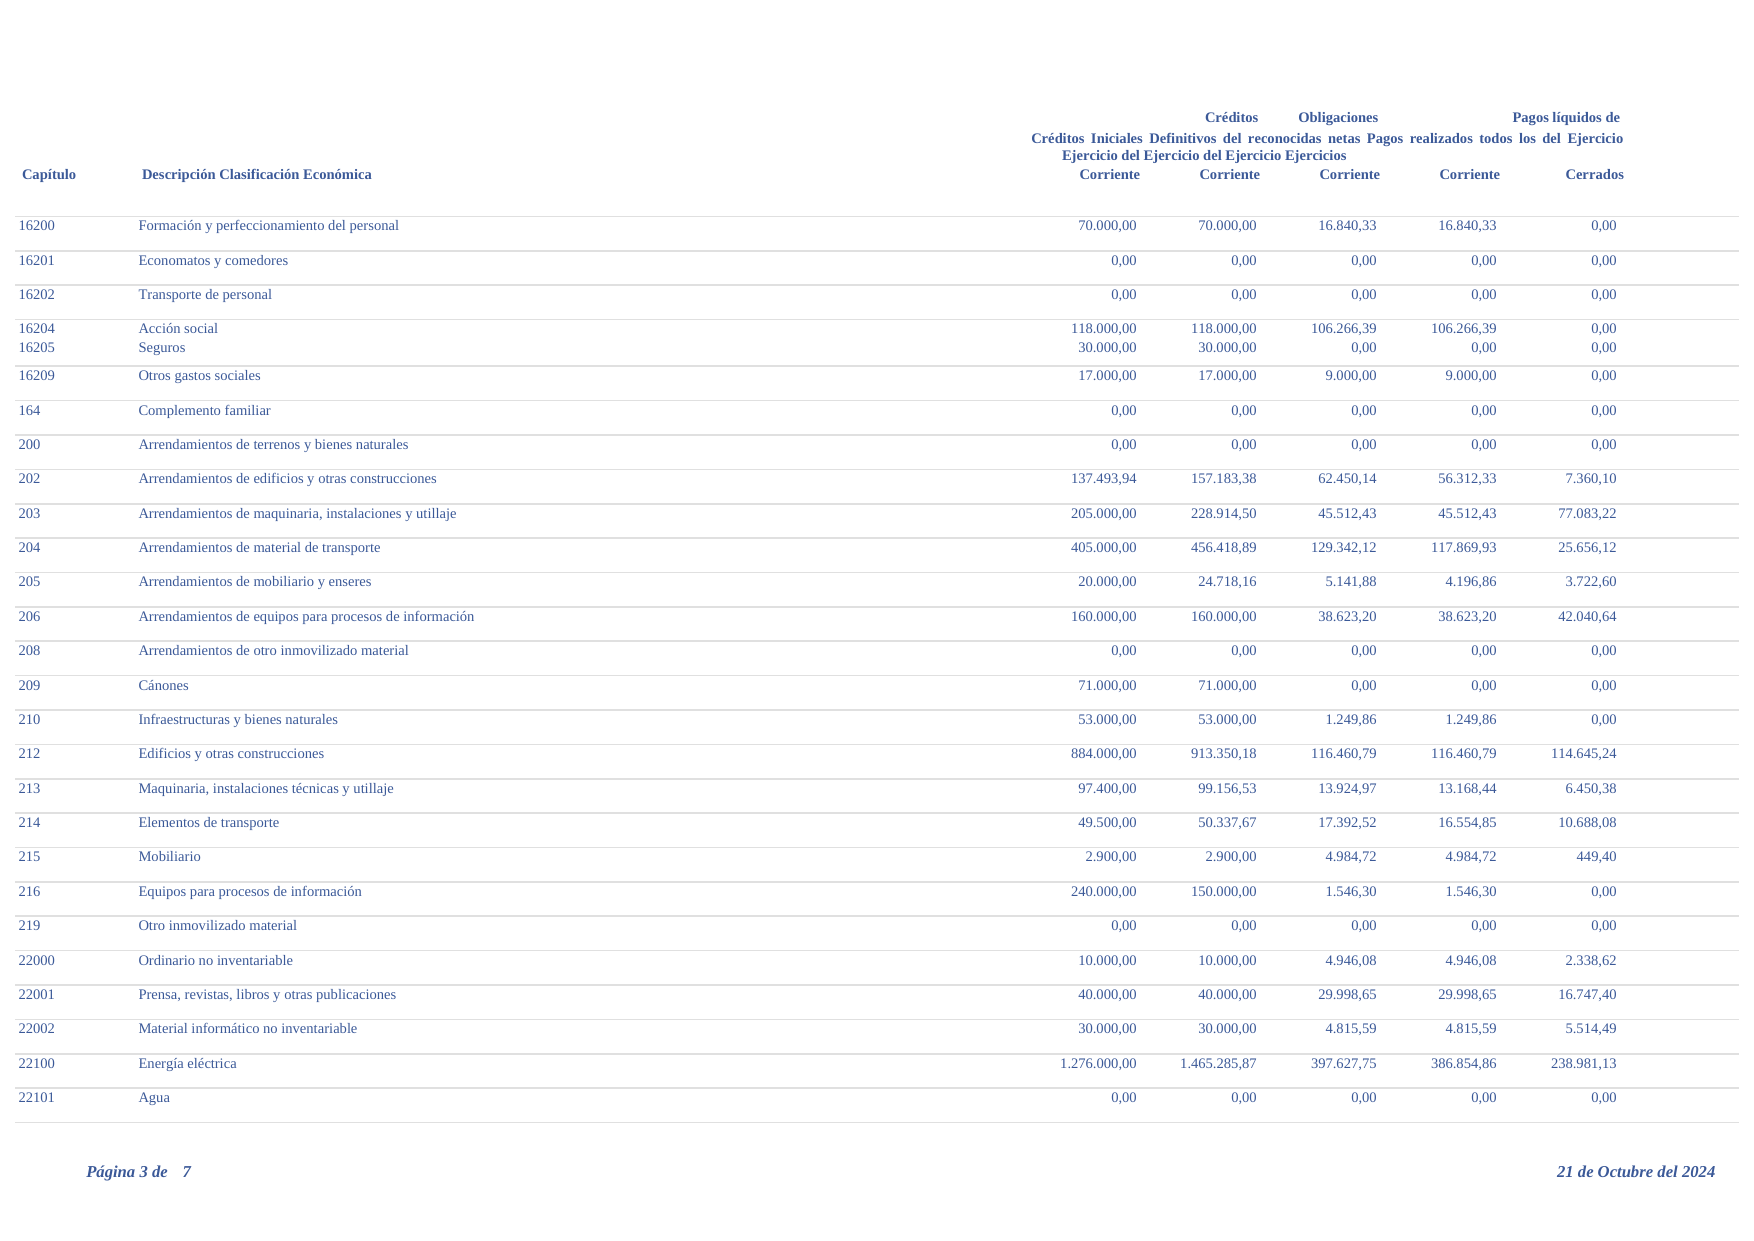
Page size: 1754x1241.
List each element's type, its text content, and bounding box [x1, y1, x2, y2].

table_cell Mobiliario [138, 848, 1060, 881]
table_cell 2.900,00 [1180, 848, 1311, 881]
table_cell 0,00 [1311, 917, 1431, 950]
table_cell 53.000,00 [1180, 711, 1311, 743]
table_cell 56.312,33 [1431, 470, 1551, 503]
table_header 30.000,00 [1060, 339, 1180, 365]
table_cell 6.450,38 [1551, 780, 1739, 812]
table_cell 97.400,00 [1060, 780, 1180, 812]
table_cell 0,00 [1180, 642, 1311, 675]
table_cell 0,00 [1420, 286, 1591, 319]
table_cell 0,00 [1431, 401, 1551, 434]
table_cell 70.000,00 [1060, 217, 1180, 250]
table_cell 1.546,30 [1431, 883, 1551, 915]
table_cell 0,00 [1300, 252, 1420, 284]
table_cell 0,00 [1420, 252, 1591, 284]
table_cell 22100 [15, 1055, 138, 1087]
table_cell 38.623,20 [1311, 608, 1431, 640]
table_cell Arrendamientos de otro inmovilizado material [138, 642, 1060, 675]
table_cell 0,00 [1551, 436, 1739, 468]
table_cell 22002 [15, 1020, 138, 1053]
table_cell 4.984,72 [1311, 848, 1431, 881]
table_cell Otros gastos sociales [138, 367, 1060, 400]
table_cell 116.460,79 [1431, 745, 1551, 778]
table_cell 0,00 [1180, 401, 1311, 434]
table_cell 1.249,86 [1431, 711, 1551, 743]
table_cell 0,00 [1431, 642, 1551, 675]
table_cell 0,00 [1311, 436, 1431, 468]
table_cell Otro inmovilizado material [138, 917, 1060, 950]
table_cell 2.338,62 [1551, 951, 1739, 984]
table_cell 214 [15, 814, 138, 847]
table_cell 0,00 [1300, 286, 1420, 319]
table_cell 0,00 [1551, 676, 1739, 709]
table_cell 24.718,16 [1180, 573, 1311, 606]
table_cell 386.854,86 [1431, 1055, 1551, 1087]
table_cell 219 [15, 917, 138, 950]
table_cell 42.040,64 [1551, 608, 1739, 640]
table_cell 77.083,22 [1551, 505, 1739, 537]
table_cell 1.249,86 [1311, 711, 1431, 743]
table_cell Arrendamientos de maquinaria, instalaciones y utillaje [138, 505, 1060, 537]
table_cell 45.512,43 [1431, 505, 1551, 537]
table_cell 116.460,79 [1311, 745, 1431, 778]
table_cell 53.000,00 [1060, 711, 1180, 743]
table_cell 5.141,88 [1311, 573, 1431, 606]
table_cell Economatos y comedores [138, 252, 1060, 284]
table_cell 22101 [15, 1089, 138, 1122]
table_cell 16.840,33 [1300, 217, 1420, 250]
table_cell 397.627,75 [1311, 1055, 1431, 1087]
table_cell 0,00 [1311, 642, 1431, 675]
table_cell Infraestructuras y bienes naturales [138, 711, 1060, 743]
table_cell 205.000,00 [1060, 505, 1180, 537]
table_cell 0,00 [1311, 676, 1431, 709]
table_cell 456.418,89 [1180, 539, 1311, 572]
table_cell 0,00 [1180, 917, 1311, 950]
table_header 16205 [15, 339, 138, 365]
table_cell 200 [15, 436, 138, 468]
table_cell 16202 [15, 286, 138, 319]
table_cell 238.981,13 [1551, 1055, 1739, 1087]
table_cell 17.000,00 [1180, 367, 1311, 400]
table_cell 114.645,24 [1551, 745, 1739, 778]
table_cell 0,00 [1311, 1089, 1431, 1122]
table_cell 71.000,00 [1060, 676, 1180, 709]
table_cell 129.342,12 [1311, 539, 1431, 572]
table_cell 203 [15, 505, 138, 537]
table_cell 17.392,52 [1311, 814, 1431, 847]
table_cell 0,00 [1060, 401, 1180, 434]
table_header 0,00 [1431, 339, 1551, 365]
table_cell 3.722,60 [1551, 573, 1739, 606]
table_cell 30.000,00 [1060, 1020, 1180, 1053]
table_cell 228.914,50 [1180, 505, 1311, 537]
table_cell 0,00 [1060, 642, 1180, 675]
table_cell 0,00 [1060, 1089, 1180, 1122]
table_cell 45.512,43 [1311, 505, 1431, 537]
table_cell 0,00 [1431, 676, 1551, 709]
table_cell 99.156,53 [1180, 780, 1311, 812]
table_cell Transporte de personal [138, 286, 1060, 319]
table_cell 0,00 [1060, 286, 1180, 319]
table_cell Equipos para procesos de información [138, 883, 1060, 915]
table_cell 117.869,93 [1431, 539, 1551, 572]
table_cell Cánones [138, 676, 1060, 709]
table_cell 4.946,08 [1431, 951, 1551, 984]
table_cell 0,00 [1591, 217, 1739, 250]
table_cell 25.656,12 [1551, 539, 1739, 572]
table_header 30.000,00 [1180, 339, 1311, 365]
table_cell 7.360,10 [1551, 470, 1739, 503]
table_cell 0,00 [1060, 436, 1180, 468]
table_cell 71.000,00 [1180, 676, 1311, 709]
table_cell Arrendamientos de terrenos y bienes naturales [138, 436, 1060, 468]
table_cell 16.554,85 [1431, 814, 1551, 847]
table_cell 0,00 [1551, 917, 1739, 950]
table_cell 10.000,00 [1060, 951, 1180, 984]
table_cell 70.000,00 [1180, 217, 1300, 250]
table_cell 22000 [15, 951, 138, 984]
table_cell 449,40 [1551, 848, 1739, 881]
table_cell 137.493,94 [1060, 470, 1180, 503]
table_cell 13.168,44 [1431, 780, 1551, 812]
table_cell 0,00 [1431, 436, 1551, 468]
table_cell 4.946,08 [1311, 951, 1431, 984]
table_cell 0,00 [1431, 1089, 1551, 1122]
table_cell Energía eléctrica [138, 1055, 1060, 1087]
table_cell 9.000,00 [1311, 367, 1431, 400]
table_cell 50.337,67 [1180, 814, 1311, 847]
table_cell Arrendamientos de mobiliario y enseres [138, 573, 1060, 606]
table_cell 9.000,00 [1431, 367, 1551, 400]
table_cell 10.000,00 [1180, 951, 1311, 984]
table_cell 240.000,00 [1060, 883, 1180, 915]
table_cell Elementos de transporte [138, 814, 1060, 847]
table_cell Edificios y otras construcciones [138, 745, 1060, 778]
table_header 0,00 [1311, 339, 1431, 365]
table_cell 209 [15, 676, 138, 709]
table_cell 213 [15, 780, 138, 812]
table_cell 205 [15, 573, 138, 606]
table_cell 0,00 [1431, 917, 1551, 950]
table_cell 16200 [15, 217, 138, 250]
table_cell Arrendamientos de material de transporte [138, 539, 1060, 572]
table_cell Material informático no inventariable [138, 1020, 1060, 1053]
table_cell 4.196,86 [1431, 573, 1551, 606]
table_cell 216 [15, 883, 138, 915]
table_cell 1.465.285,87 [1180, 1055, 1311, 1087]
table_cell 29.998,65 [1431, 986, 1551, 1018]
table_cell 16.747,40 [1551, 986, 1739, 1018]
table_cell 4.984,72 [1431, 848, 1551, 881]
table_cell 405.000,00 [1060, 539, 1180, 572]
table_cell 164 [15, 401, 138, 434]
table_cell Arrendamientos de equipos para procesos de información [138, 608, 1060, 640]
table_cell 0,00 [1551, 367, 1739, 400]
table_cell 1.546,30 [1311, 883, 1431, 915]
table_cell 62.450,14 [1311, 470, 1431, 503]
table_cell 208 [15, 642, 138, 675]
table_cell 0,00 [1180, 436, 1311, 468]
table_cell 0,00 [1551, 401, 1739, 434]
table_cell 0,00 [1060, 252, 1180, 284]
table_header 0,00 [1551, 339, 1739, 365]
table_cell 38.623,20 [1431, 608, 1551, 640]
table_cell 160.000,00 [1180, 608, 1311, 640]
table_cell 29.998,65 [1311, 986, 1431, 1018]
table_cell 20.000,00 [1060, 573, 1180, 606]
table_cell 0,00 [1551, 711, 1739, 743]
table_cell 0,00 [1551, 642, 1739, 675]
table_cell 206 [15, 608, 138, 640]
table_cell 0,00 [1551, 883, 1739, 915]
table_cell 13.924,97 [1311, 780, 1431, 812]
table_cell 4.815,59 [1431, 1020, 1551, 1053]
table_cell Prensa, revistas, libros y otras publicaciones [138, 986, 1060, 1018]
table_cell 204 [15, 539, 138, 572]
table_cell Complemento familiar [138, 401, 1060, 434]
table_cell 0,00 [1180, 1089, 1311, 1122]
table_cell 215 [15, 848, 138, 881]
table_cell 210 [15, 711, 138, 743]
table_cell 49.500,00 [1060, 814, 1180, 847]
table_cell Agua [138, 1089, 1060, 1122]
table_cell 0,00 [1591, 286, 1739, 319]
table_cell 30.000,00 [1180, 1020, 1311, 1053]
table_cell 17.000,00 [1060, 367, 1180, 400]
table_cell 40.000,00 [1060, 986, 1180, 1018]
table_cell 0,00 [1180, 286, 1300, 319]
table_cell 16.840,33 [1420, 217, 1591, 250]
table_cell 5.514,49 [1551, 1020, 1739, 1053]
table_cell 0,00 [1551, 1089, 1739, 1122]
table_cell Arrendamientos de edificios y otras construcciones [138, 470, 1060, 503]
table_header Seguros [138, 339, 1060, 365]
table_cell 202 [15, 470, 138, 503]
table_cell 0,00 [1311, 401, 1431, 434]
table_cell Formación y perfeccionamiento del personal [138, 217, 1060, 250]
table_cell 16209 [15, 367, 138, 400]
table_cell 157.183,38 [1180, 470, 1311, 503]
text 16204 Acción social 118.000,00 118.000,00 106.266,39 106.266,39 0,00 [18, 320, 1616, 337]
table_cell 4.815,59 [1311, 1020, 1431, 1053]
table_cell 0,00 [1180, 252, 1300, 284]
table_cell 0,00 [1591, 252, 1739, 284]
table_cell 150.000,00 [1180, 883, 1311, 915]
table_cell 212 [15, 745, 138, 778]
table_cell 16201 [15, 252, 138, 284]
table_cell 1.276.000,00 [1060, 1055, 1180, 1087]
table_cell 22001 [15, 986, 138, 1018]
table_cell 0,00 [1060, 917, 1180, 950]
table_cell Ordinario no inventariable [138, 951, 1060, 984]
table_cell 913.350,18 [1180, 745, 1311, 778]
table_cell 884.000,00 [1060, 745, 1180, 778]
table_cell Maquinaria, instalaciones técnicas y utillaje [138, 780, 1060, 812]
table_cell 160.000,00 [1060, 608, 1180, 640]
table_cell 10.688,08 [1551, 814, 1739, 847]
table_cell 2.900,00 [1060, 848, 1180, 881]
table_cell 40.000,00 [1180, 986, 1311, 1018]
